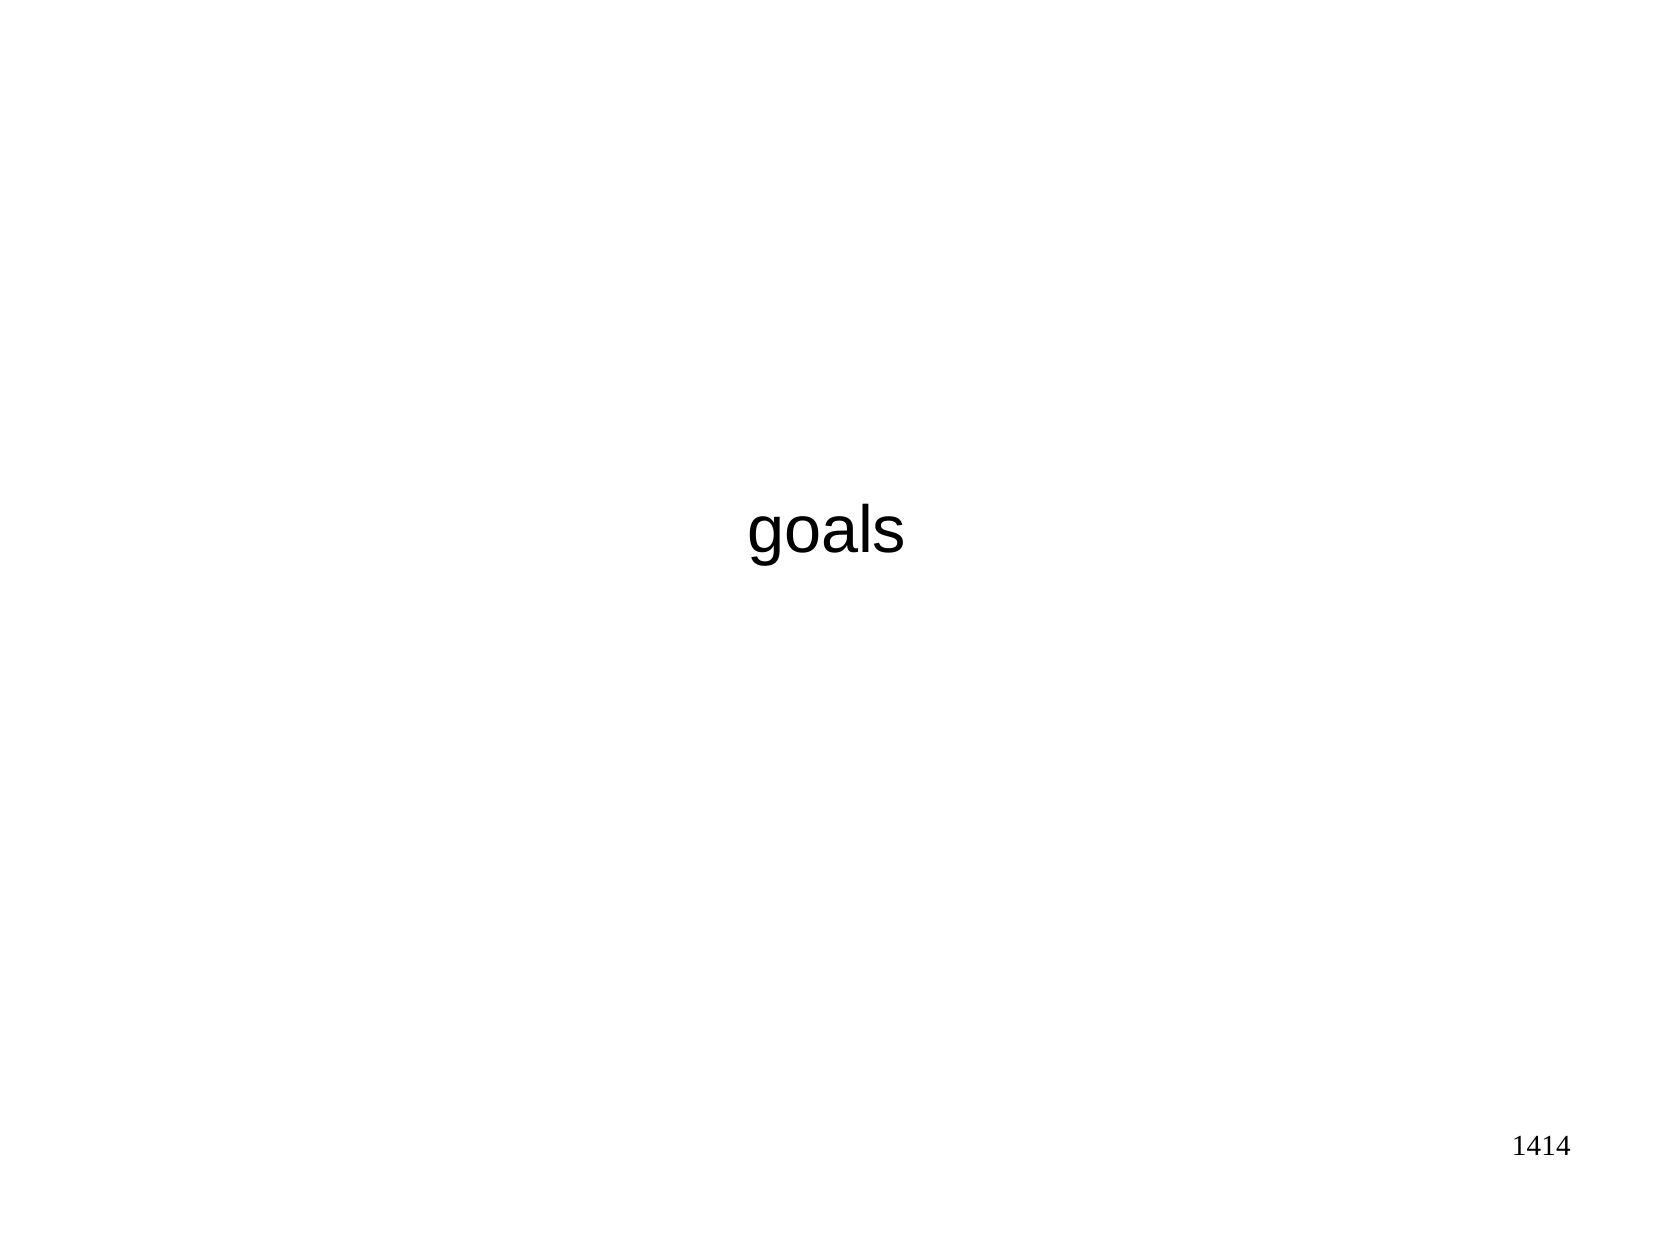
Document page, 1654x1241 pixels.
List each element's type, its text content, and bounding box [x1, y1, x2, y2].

subtitle goals [82, 49, 1571, 1010]
